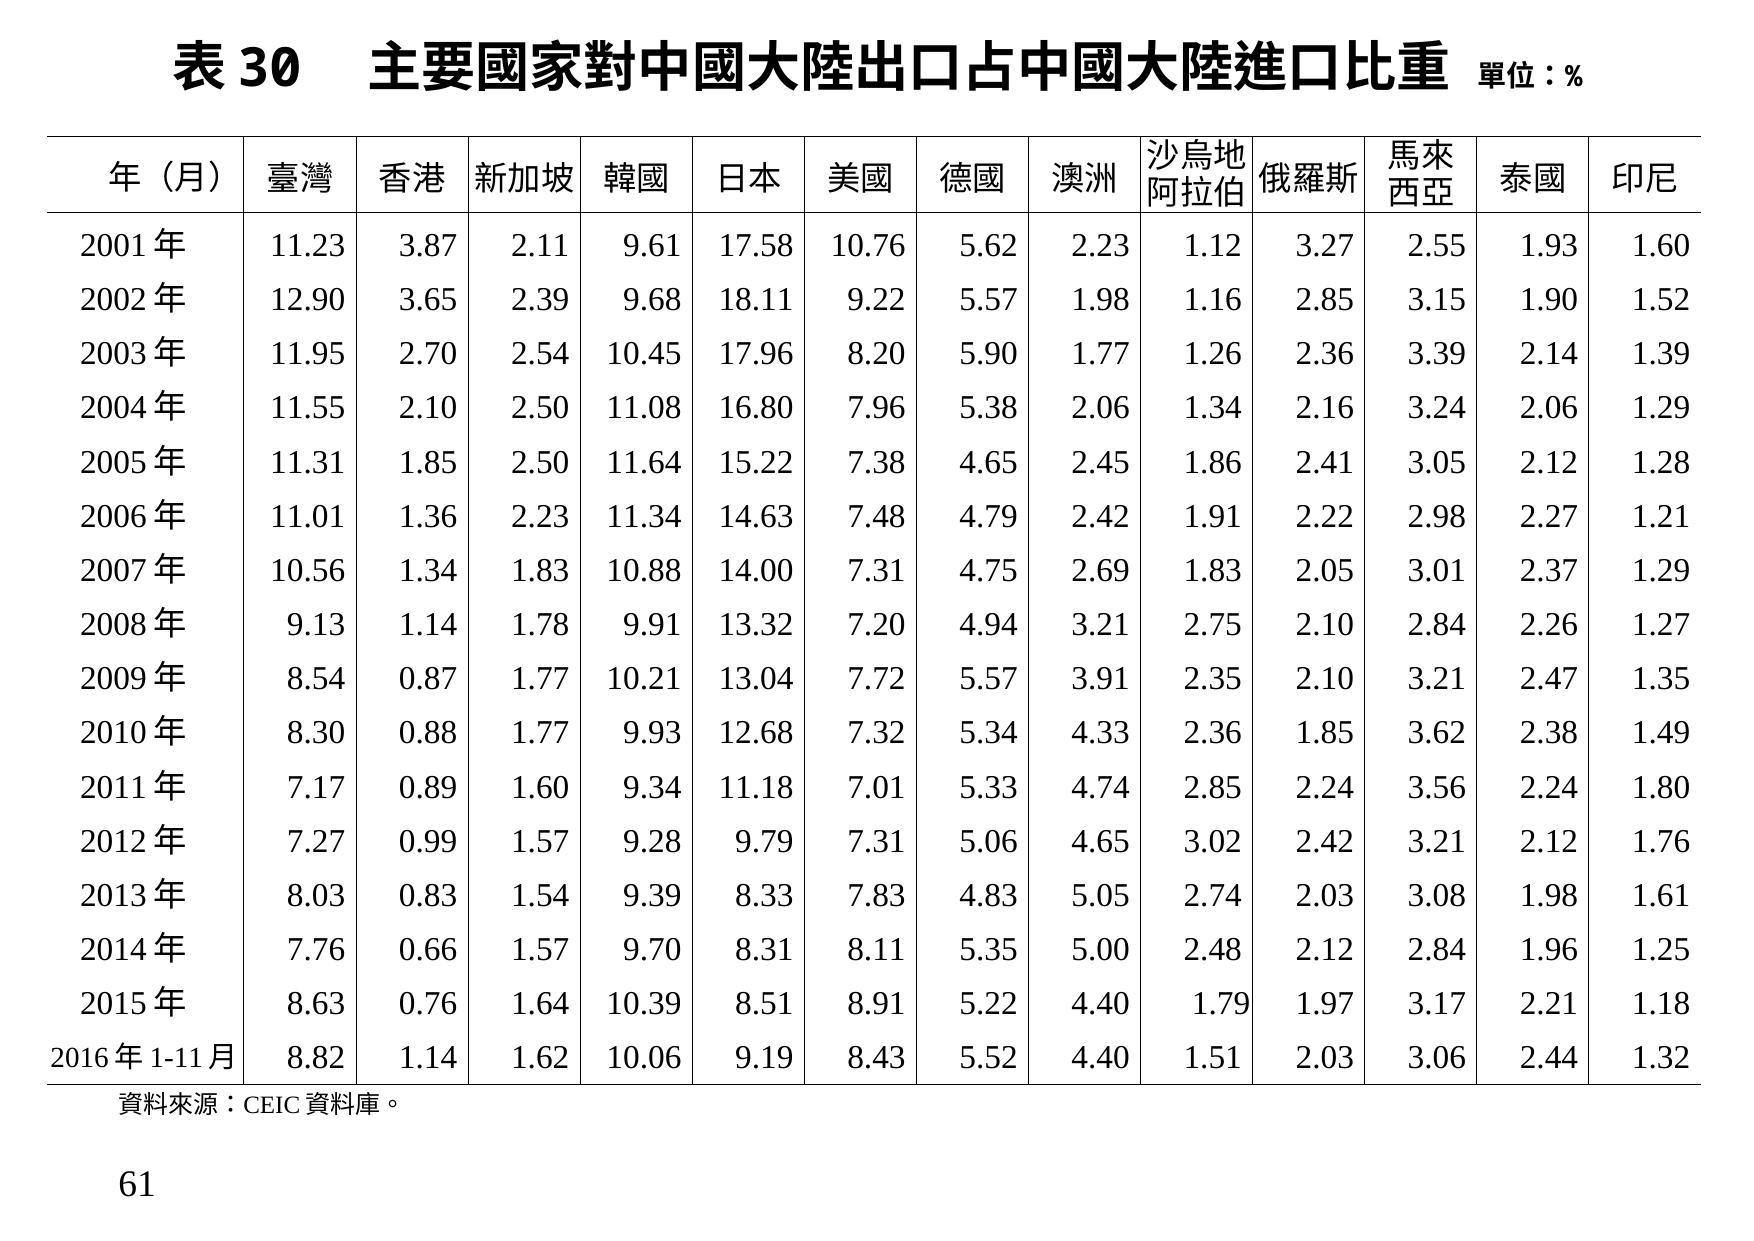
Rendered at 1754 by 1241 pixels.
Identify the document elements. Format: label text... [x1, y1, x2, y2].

table_cell 2.05 [1253, 538, 1364, 592]
table_header 德國 [917, 137, 1028, 212]
table_cell 7.31 [805, 538, 916, 592]
table_cell 2.37 [1477, 538, 1588, 592]
table_cell 5.35 [917, 917, 1028, 971]
table_cell 11.01 [244, 484, 356, 538]
table_cell 8.63 [244, 971, 356, 1026]
table_cell 2.21 [1477, 971, 1588, 1026]
table_cell 2012年 [47, 809, 243, 863]
table_cell 8.33 [693, 863, 804, 917]
table_cell 3.91 [1029, 646, 1140, 701]
table_cell 2.24 [1253, 755, 1364, 809]
table_cell 8.03 [244, 863, 356, 917]
table_cell 5.22 [917, 971, 1028, 1026]
table_header 日本 [693, 137, 804, 212]
table_cell 3.15 [1365, 267, 1476, 321]
table_cell 1.60 [469, 755, 580, 809]
table_cell 2.12 [1477, 809, 1588, 863]
table_cell 1.49 [1589, 701, 1701, 755]
table_cell 8.31 [693, 917, 804, 971]
table_cell 11.18 [693, 755, 804, 809]
table_cell 1.93 [1477, 213, 1588, 267]
table_cell 1.26 [1141, 321, 1252, 376]
table_cell 9.70 [581, 917, 692, 971]
table_header 印尼 [1589, 137, 1701, 212]
table_cell 5.52 [917, 1026, 1028, 1084]
table_cell 2.45 [1029, 430, 1140, 484]
table_cell 9.39 [581, 863, 692, 917]
table_cell 7.17 [244, 755, 356, 809]
table_cell 1.51 [1141, 1026, 1252, 1084]
table_cell 11.64 [581, 430, 692, 484]
table_cell 13.32 [693, 592, 804, 646]
table_cell 1.98 [1029, 267, 1140, 321]
table_cell 2013年 [47, 863, 243, 917]
table_cell 10.39 [581, 971, 692, 1026]
table_cell 1.25 [1589, 917, 1701, 971]
table_cell 1.34 [1141, 376, 1252, 430]
table_cell 10.56 [244, 538, 356, 592]
table_cell 3.05 [1365, 430, 1476, 484]
table_cell 2.50 [469, 430, 580, 484]
table_cell 7.32 [805, 701, 916, 755]
text 資料來源：CEIC資料庫。 [118, 1085, 1636, 1121]
table_cell 1.54 [469, 863, 580, 917]
table_cell 10.45 [581, 321, 692, 376]
table_cell 4.83 [917, 863, 1028, 917]
table_header 澳洲 [1029, 137, 1140, 212]
table_cell 2.84 [1365, 917, 1476, 971]
table_cell 2.12 [1253, 917, 1364, 971]
table_cell 17.58 [693, 213, 804, 267]
table_cell 2.35 [1141, 646, 1252, 701]
table_cell 4.74 [1029, 755, 1140, 809]
table_cell 1.85 [1253, 701, 1364, 755]
table_cell 2.47 [1477, 646, 1588, 701]
table_cell 1.77 [1029, 321, 1140, 376]
table_cell 5.57 [917, 267, 1028, 321]
table_cell 2.44 [1477, 1026, 1588, 1084]
table_cell 1.76 [1589, 809, 1701, 863]
table_cell 0.99 [357, 809, 468, 863]
table_cell 2006年 [47, 484, 243, 538]
table_cell 3.06 [1365, 1026, 1476, 1084]
table_cell 4.33 [1029, 701, 1140, 755]
table_cell 4.79 [917, 484, 1028, 538]
table_cell 2.06 [1477, 376, 1588, 430]
table_cell 7.72 [805, 646, 916, 701]
table_cell 1.83 [469, 538, 580, 592]
table_cell 5.33 [917, 755, 1028, 809]
table_cell 3.24 [1365, 376, 1476, 430]
table_cell 5.90 [917, 321, 1028, 376]
table_cell 3.65 [357, 267, 468, 321]
table_cell 2007年 [47, 538, 243, 592]
table_cell 9.19 [693, 1026, 804, 1084]
table_cell 2.69 [1029, 538, 1140, 592]
table_cell 5.06 [917, 809, 1028, 863]
table_cell 5.57 [917, 646, 1028, 701]
table_cell 4.40 [1029, 971, 1140, 1026]
table_cell 2.48 [1141, 917, 1252, 971]
table_cell 2016年1-11月 [47, 1026, 243, 1084]
table_cell 13.04 [693, 646, 804, 701]
table_cell 8.91 [805, 971, 916, 1026]
table_cell 2.22 [1253, 484, 1364, 538]
table_cell 4.94 [917, 592, 1028, 646]
table_cell 1.32 [1589, 1026, 1701, 1084]
table_cell 5.62 [917, 213, 1028, 267]
table_cell 7.27 [244, 809, 356, 863]
table_cell 10.76 [805, 213, 916, 267]
table_cell 2.85 [1141, 755, 1252, 809]
table_cell 2.75 [1141, 592, 1252, 646]
table_cell 8.30 [244, 701, 356, 755]
table_cell 1.57 [469, 917, 580, 971]
table_cell 3.21 [1365, 809, 1476, 863]
table_cell 10.88 [581, 538, 692, 592]
table_cell 3.21 [1365, 646, 1476, 701]
table_cell 10.21 [581, 646, 692, 701]
table_cell 2015年 [47, 971, 243, 1026]
table_header 俄羅斯 [1253, 137, 1364, 212]
table_cell 9.22 [805, 267, 916, 321]
table_header 美國 [805, 137, 916, 212]
table_cell 4.40 [1029, 1026, 1140, 1084]
table_cell 2.24 [1477, 755, 1588, 809]
table_cell 2.38 [1477, 701, 1588, 755]
table_cell 7.01 [805, 755, 916, 809]
table_cell 2.10 [357, 376, 468, 430]
table_cell 1.39 [1589, 321, 1701, 376]
table_cell 2.54 [469, 321, 580, 376]
table_cell 11.95 [244, 321, 356, 376]
table_cell 1.36 [357, 484, 468, 538]
table_cell 1.60 [1589, 213, 1701, 267]
table_cell 1.90 [1477, 267, 1588, 321]
table_cell 2.26 [1477, 592, 1588, 646]
table_cell 2.42 [1029, 484, 1140, 538]
table_cell 7.76 [244, 917, 356, 971]
table_cell 3.62 [1365, 701, 1476, 755]
table_header 馬來 西亞 [1365, 137, 1476, 212]
table_cell 1.14 [357, 592, 468, 646]
table_cell 5.34 [917, 701, 1028, 755]
table_cell 14.63 [693, 484, 804, 538]
table_cell 8.20 [805, 321, 916, 376]
table_cell 3.17 [1365, 971, 1476, 1026]
table_cell 5.05 [1029, 863, 1140, 917]
table_cell 1.61 [1589, 863, 1701, 917]
table_cell 17.96 [693, 321, 804, 376]
table_cell 2004年 [47, 376, 243, 430]
table_cell 1.57 [469, 809, 580, 863]
table_cell 1.35 [1589, 646, 1701, 701]
table_cell 8.82 [244, 1026, 356, 1084]
table_header 韓國 [581, 137, 692, 212]
table_cell 1.91 [1141, 484, 1252, 538]
table_header 臺灣 [244, 137, 356, 212]
table_cell 2.23 [469, 484, 580, 538]
table_header 年（月） [47, 137, 243, 212]
table_cell 7.96 [805, 376, 916, 430]
table_cell 12.68 [693, 701, 804, 755]
table_cell 5.38 [917, 376, 1028, 430]
table_header 新加坡 [469, 137, 580, 212]
table_header 泰國 [1477, 137, 1588, 212]
table_cell 1.85 [357, 430, 468, 484]
table_cell 7.20 [805, 592, 916, 646]
table_cell 2.84 [1365, 592, 1476, 646]
subtitle 表30 主要國家對中國大陸出口占中國大陸進口比重 單位：% [118, 24, 1636, 103]
table_cell 2.55 [1365, 213, 1476, 267]
table_cell 2.36 [1141, 701, 1252, 755]
table_cell 1.83 [1141, 538, 1252, 592]
table_cell 3.87 [357, 213, 468, 267]
table_cell 3.01 [1365, 538, 1476, 592]
table_cell 2001年 [47, 213, 243, 267]
table_cell 2.16 [1253, 376, 1364, 430]
table_cell 4.65 [917, 430, 1028, 484]
table_cell 1.18 [1589, 971, 1701, 1026]
table_cell 15.22 [693, 430, 804, 484]
table_cell 2.10 [1253, 646, 1364, 701]
table_cell 7.48 [805, 484, 916, 538]
table_cell 0.66 [357, 917, 468, 971]
table_cell 2.11 [469, 213, 580, 267]
table_cell 1.77 [469, 701, 580, 755]
table_cell 2003年 [47, 321, 243, 376]
table_cell 2.12 [1477, 430, 1588, 484]
table_cell 2.03 [1253, 1026, 1364, 1084]
table_cell 2.50 [469, 376, 580, 430]
table_cell 11.08 [581, 376, 692, 430]
table_cell 11.31 [244, 430, 356, 484]
table_cell 2011年 [47, 755, 243, 809]
table_cell 3.21 [1029, 592, 1140, 646]
table_cell 9.28 [581, 809, 692, 863]
table_cell 0.83 [357, 863, 468, 917]
table_cell 1.80 [1589, 755, 1701, 809]
table_cell 2.70 [357, 321, 468, 376]
table_cell 8.51 [693, 971, 804, 1026]
table_cell 2.39 [469, 267, 580, 321]
table_header 沙烏地阿拉伯 [1141, 137, 1252, 212]
table_cell 1.77 [469, 646, 580, 701]
table_cell 1.34 [357, 538, 468, 592]
table_cell 2002年 [47, 267, 243, 321]
table_cell 2.74 [1141, 863, 1252, 917]
table_cell 1.79 [1141, 971, 1252, 1026]
table_cell 3.08 [1365, 863, 1476, 917]
table_cell 1.21 [1589, 484, 1701, 538]
table_cell 1.62 [469, 1026, 580, 1084]
table_cell 2.36 [1253, 321, 1364, 376]
table_cell 2.85 [1253, 267, 1364, 321]
table_cell 1.16 [1141, 267, 1252, 321]
table_cell 2014年 [47, 917, 243, 971]
table_cell 10.06 [581, 1026, 692, 1084]
table_cell 1.12 [1141, 213, 1252, 267]
table_cell 18.11 [693, 267, 804, 321]
table_cell 2.14 [1477, 321, 1588, 376]
table_cell 2.41 [1253, 430, 1364, 484]
table_cell 16.80 [693, 376, 804, 430]
table_cell 1.52 [1589, 267, 1701, 321]
table_cell 2.03 [1253, 863, 1364, 917]
table_cell 11.23 [244, 213, 356, 267]
table_cell 3.39 [1365, 321, 1476, 376]
table_cell 9.61 [581, 213, 692, 267]
table_cell 3.02 [1141, 809, 1252, 863]
table_cell 0.89 [357, 755, 468, 809]
table_cell 9.13 [244, 592, 356, 646]
table_cell 0.87 [357, 646, 468, 701]
table_cell 9.68 [581, 267, 692, 321]
table_cell 8.54 [244, 646, 356, 701]
table_cell 1.28 [1589, 430, 1701, 484]
table_cell 11.55 [244, 376, 356, 430]
table_cell 8.43 [805, 1026, 916, 1084]
table_cell 7.31 [805, 809, 916, 863]
table_cell 1.86 [1141, 430, 1252, 484]
table_cell 11.34 [581, 484, 692, 538]
table_cell 1.98 [1477, 863, 1588, 917]
table_cell 7.83 [805, 863, 916, 917]
table_cell 8.11 [805, 917, 916, 971]
table_cell 2009年 [47, 646, 243, 701]
table_cell 1.96 [1477, 917, 1588, 971]
table_cell 2010年 [47, 701, 243, 755]
table_cell 9.93 [581, 701, 692, 755]
table_cell 0.76 [357, 971, 468, 1026]
table_cell 0.88 [357, 701, 468, 755]
table_cell 1.29 [1589, 376, 1701, 430]
table_cell 2005年 [47, 430, 243, 484]
table_cell 3.56 [1365, 755, 1476, 809]
table_cell 12.90 [244, 267, 356, 321]
table_cell 9.91 [581, 592, 692, 646]
table_cell 1.27 [1589, 592, 1701, 646]
table_cell 4.65 [1029, 809, 1140, 863]
table_cell 2.98 [1365, 484, 1476, 538]
table_cell 2.23 [1029, 213, 1140, 267]
table_header 香港 [357, 137, 468, 212]
table_cell 1.78 [469, 592, 580, 646]
table_cell 3.27 [1253, 213, 1364, 267]
table_cell 1.29 [1589, 538, 1701, 592]
table_cell 4.75 [917, 538, 1028, 592]
table_cell 9.34 [581, 755, 692, 809]
table_cell 5.00 [1029, 917, 1140, 971]
table_cell 2008年 [47, 592, 243, 646]
table_cell 1.64 [469, 971, 580, 1026]
table_cell 2.10 [1253, 592, 1364, 646]
table_cell 9.79 [693, 809, 804, 863]
table_cell 7.38 [805, 430, 916, 484]
table_cell 1.97 [1253, 971, 1364, 1026]
table_cell 14.00 [693, 538, 804, 592]
table_cell 1.14 [357, 1026, 468, 1084]
table_cell 2.06 [1029, 376, 1140, 430]
table_cell 2.42 [1253, 809, 1364, 863]
table_cell 2.27 [1477, 484, 1588, 538]
